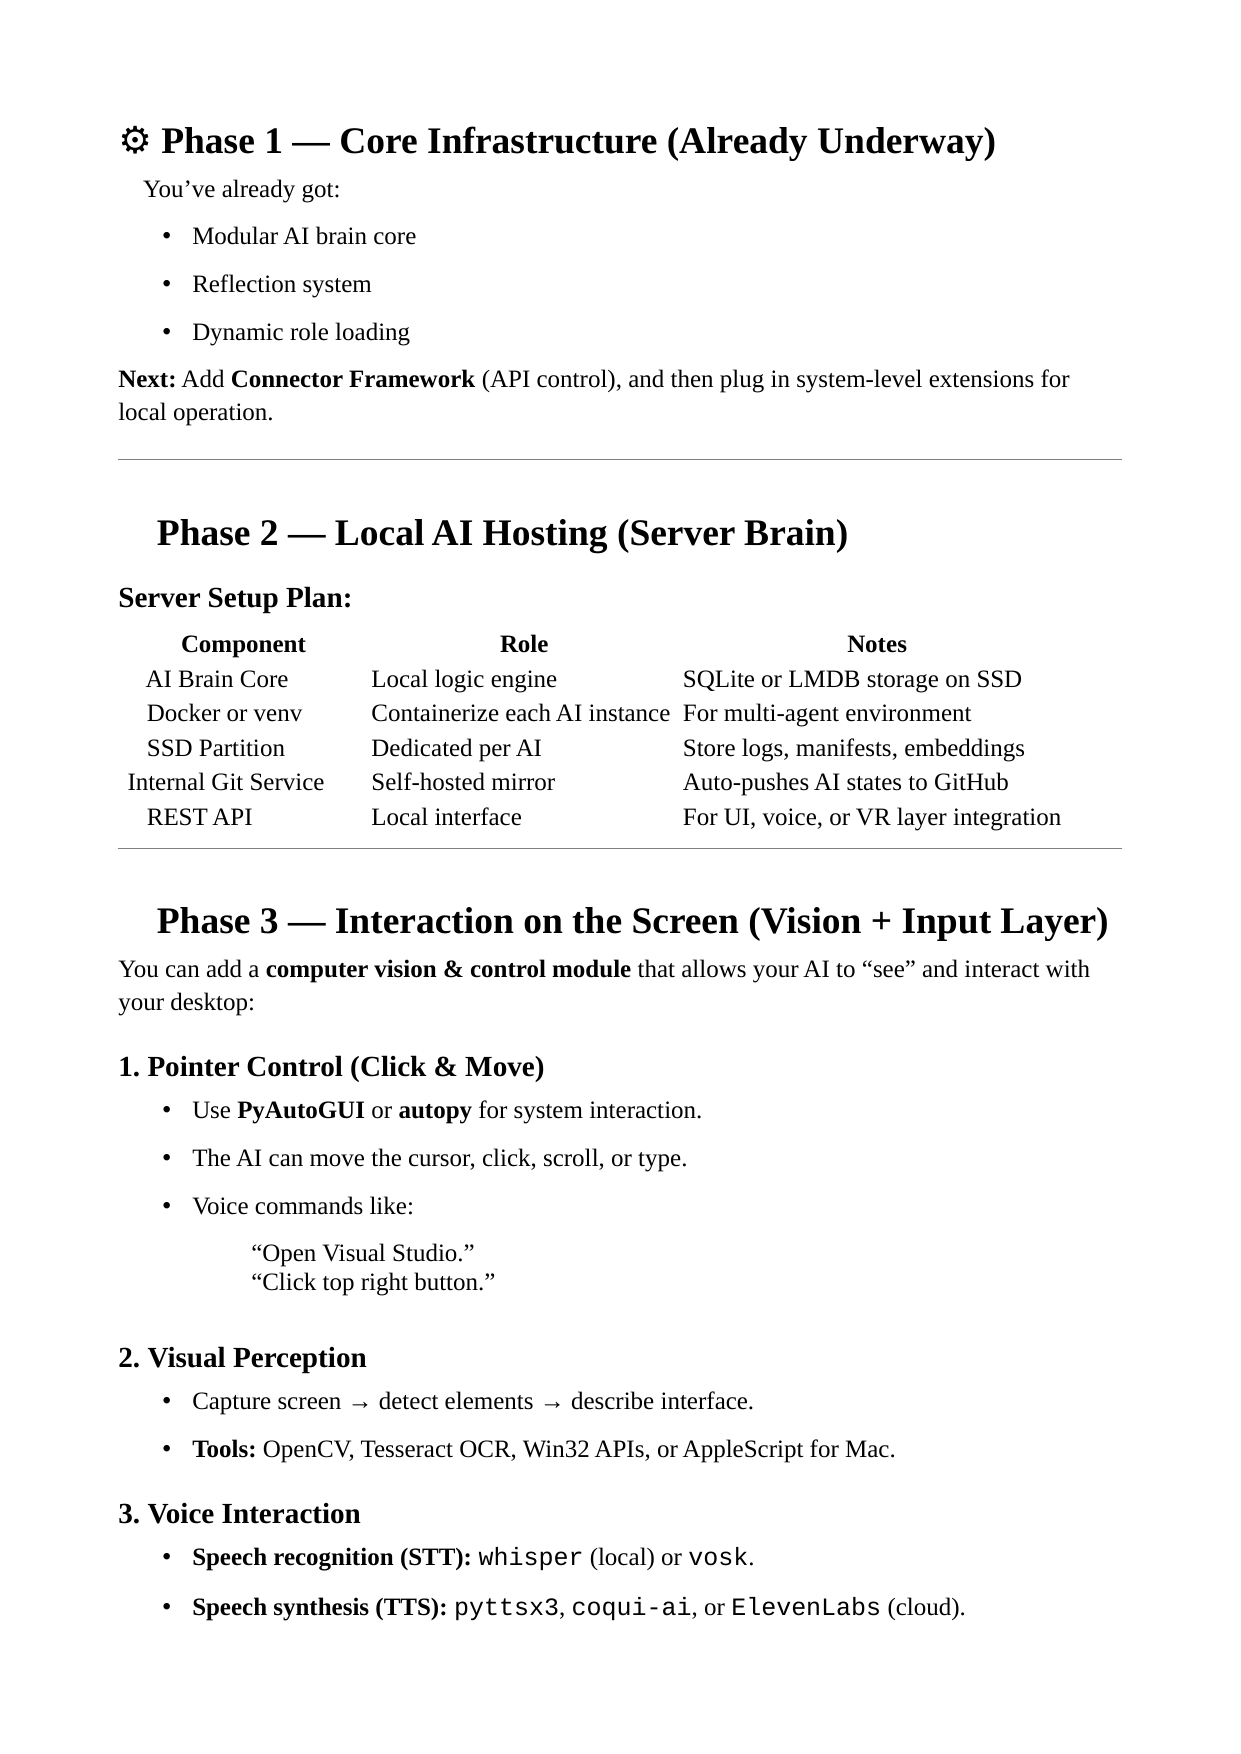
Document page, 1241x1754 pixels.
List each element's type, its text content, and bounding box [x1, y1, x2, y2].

text ✅ You’ve already got: [118, 174, 1122, 202]
list The AI can move the cursor, click, scroll, or type. [162, 1143, 1122, 1172]
subtitle 1. Pointer Control (Click & Move) [118, 1049, 1122, 1083]
list Speech recognition (STT): whisper (local) or vosk. [162, 1542, 1122, 1573]
table_cell Self-hosted mirror [368, 765, 680, 799]
list Speech synthesis (TTS): pyttsx3, coqui-ai, or ElevenLabs (cloud). [162, 1592, 1122, 1623]
subtitle 2. Visual Perception [118, 1340, 1122, 1373]
list Tools: OpenCV, Tesseract OCR, Win32 APIs, or AppleScript for Mac. [162, 1434, 1122, 1462]
table_cell Dedicated per AI [368, 730, 680, 764]
table_cell 🧠 AI Brain Core [118, 661, 368, 695]
table_cell Local interface [368, 799, 680, 834]
text Next: Add Connector Framework (API control), and then plug in system-level extensions for local operation. [118, 364, 1122, 426]
subtitle 💽 Phase 2 — Local AI Hosting (Server Brain) [118, 510, 1122, 553]
table_header Component [118, 626, 368, 661]
table_cell SQLite or LMDB storage on SSD [680, 661, 1074, 695]
table_cell Store logs, manifests, embeddings [680, 730, 1074, 764]
subtitle Server Setup Plan: [118, 580, 1122, 614]
table_header Notes [680, 626, 1074, 661]
subtitle 🧩 Phase 3 — Interaction on the Screen (Vision + Input Layer) [118, 899, 1122, 942]
subtitle 3. Voice Interaction [118, 1496, 1122, 1529]
table_cell 🧾 REST API [118, 799, 368, 834]
table_cell Auto-pushes AI states to GitHub [680, 765, 1074, 799]
list Use PyAutoGUI or autopy for system interaction. [162, 1096, 1122, 1124]
table_cell For UI, voice, or VR layer integration [680, 799, 1074, 834]
list Dynamic role loading [162, 317, 1122, 345]
list “Open Visual Studio.” “Click top right button.” [222, 1238, 1063, 1296]
table_cell For multi-agent environment [680, 695, 1074, 730]
subtitle ⚙️ Phase 1 — Core Infrastructure (Already Underway) [118, 118, 1122, 161]
list Capture screen → detect elements → describe interface. [162, 1386, 1122, 1415]
text You can add a computer vision & control module that allows your AI to “see” and interact with your desktop: [118, 954, 1122, 1016]
table_cell 💾 SSD Partition [118, 730, 368, 764]
table_cell 🕸️ Internal Git Service [118, 765, 368, 799]
list Modular AI brain core [162, 221, 1122, 250]
table_header Role [368, 626, 680, 661]
list Reflection system [162, 269, 1122, 298]
table_cell Local logic engine [368, 661, 680, 695]
list Voice commands like: [162, 1191, 1122, 1219]
table_cell Containerize each AI instance [368, 695, 680, 730]
table_cell 🧰 Docker or venv [118, 695, 368, 730]
